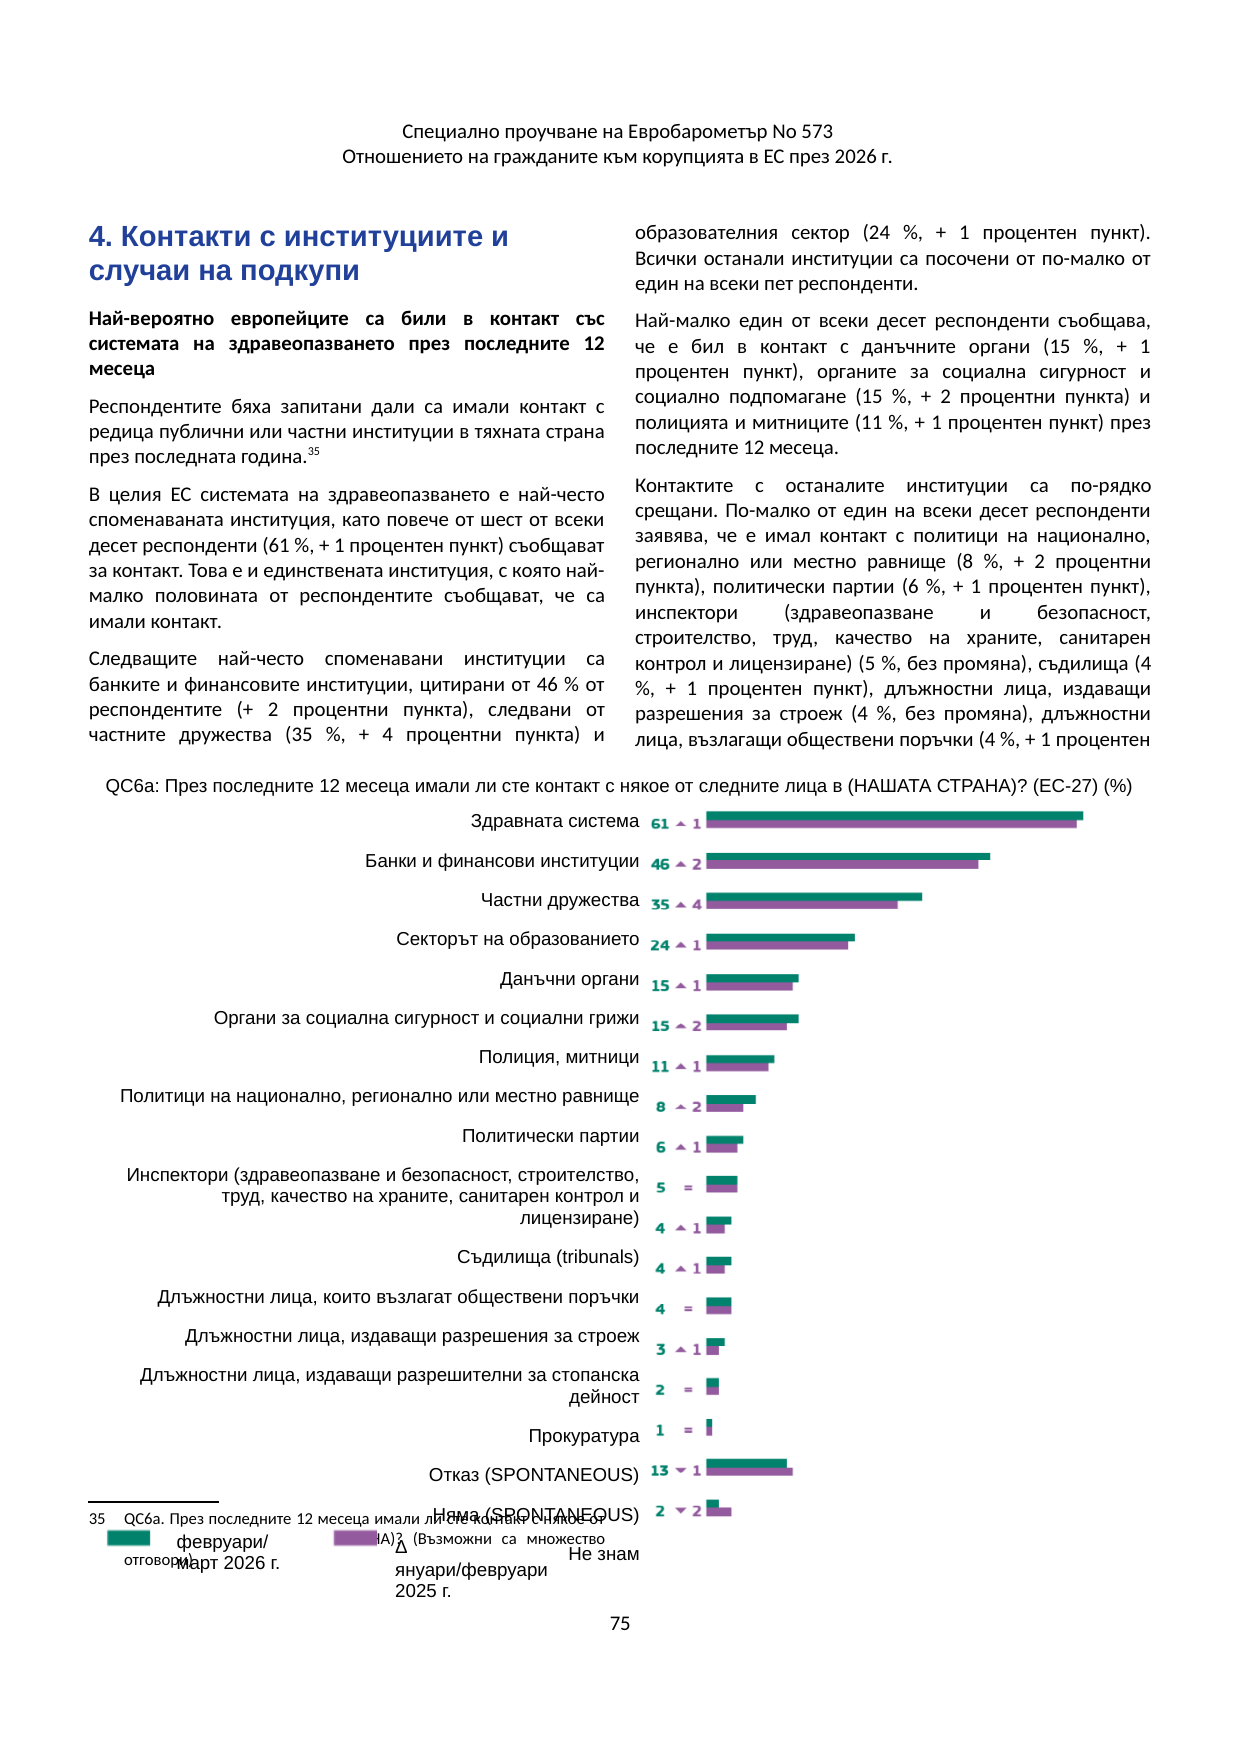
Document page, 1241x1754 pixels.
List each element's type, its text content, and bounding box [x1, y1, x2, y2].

text Най-малко един от всеки десет респонденти съобщава, че е бил в контакт с данъчните органи (15 %, + 1 процентен пункт), органите за социална сигурност и социално подпомагане (15 %, + 2 процентни пункта) и полицията и митниците (11 %, + 1 процентен пункт) през последните 12 месеца. [635, 307, 1152, 460]
text образователния сектор (24 %, + 1 процентен пункт). Всички останали институции са посочени от по-малко от един на всеки пет респонденти. [635, 219, 1152, 296]
text В целия ЕС системата на здравеопазването е най-често споменаваната институция, като повече от шест от всеки десет респонденти (61 %, + 1 процентен пункт) съобщават за контакт. Това е и единствената институция, с която най-малко половината от респондентите съобщават, че са имали контакт. [88, 481, 605, 633]
text Следващите най-често споменавани институции са банките и финансовите институции, цитирани от 46 % от респондентите (+ 2 процентни пункта), следвани от частните дружества (35 %, + 4 процентни пункта) и [88, 645, 605, 747]
text Най-вероятно европейците са били в контакт със системата на здравеопазването през последните 12 месеца [88, 305, 605, 381]
text QC6a. През последните 12 месеца имали ли сте контакт с някое от следните лица в (НАШАТА СТРАНА)? (Възможни са множество отговори) [88, 1508, 605, 1569]
picture [102, 1528, 377, 1547]
picture [646, 792, 1099, 1522]
text Контактите с останалите институции са по-рядко срещани. По-малко от един на всеки десет респонденти заявява, че е имал контакт с политици на национално, регионално или местно равнище (8 %, + 2 процентни пункта), политически партии (6 %, + 1 процентен пункт), инспектори (здравеопазване и безопасност, строителство, труд, качество на храните, санитарен контрол и лицензиране) (5 %, без промяна), съдилища (4 %, + 1 процентен пункт), длъжностни лица, издаващи разрешения за строеж (4 %, без промяна), длъжностни лица, възлагащи обществени поръчки (4 %, + 1 процентен [635, 472, 1152, 751]
subtitle 4. Контакти с институциите и случаи на подкупи [88, 219, 605, 286]
text Респондентите бяха запитани дали са имали контакт с редица публични или частни институции в тяхната страна през последната година. [88, 393, 605, 469]
